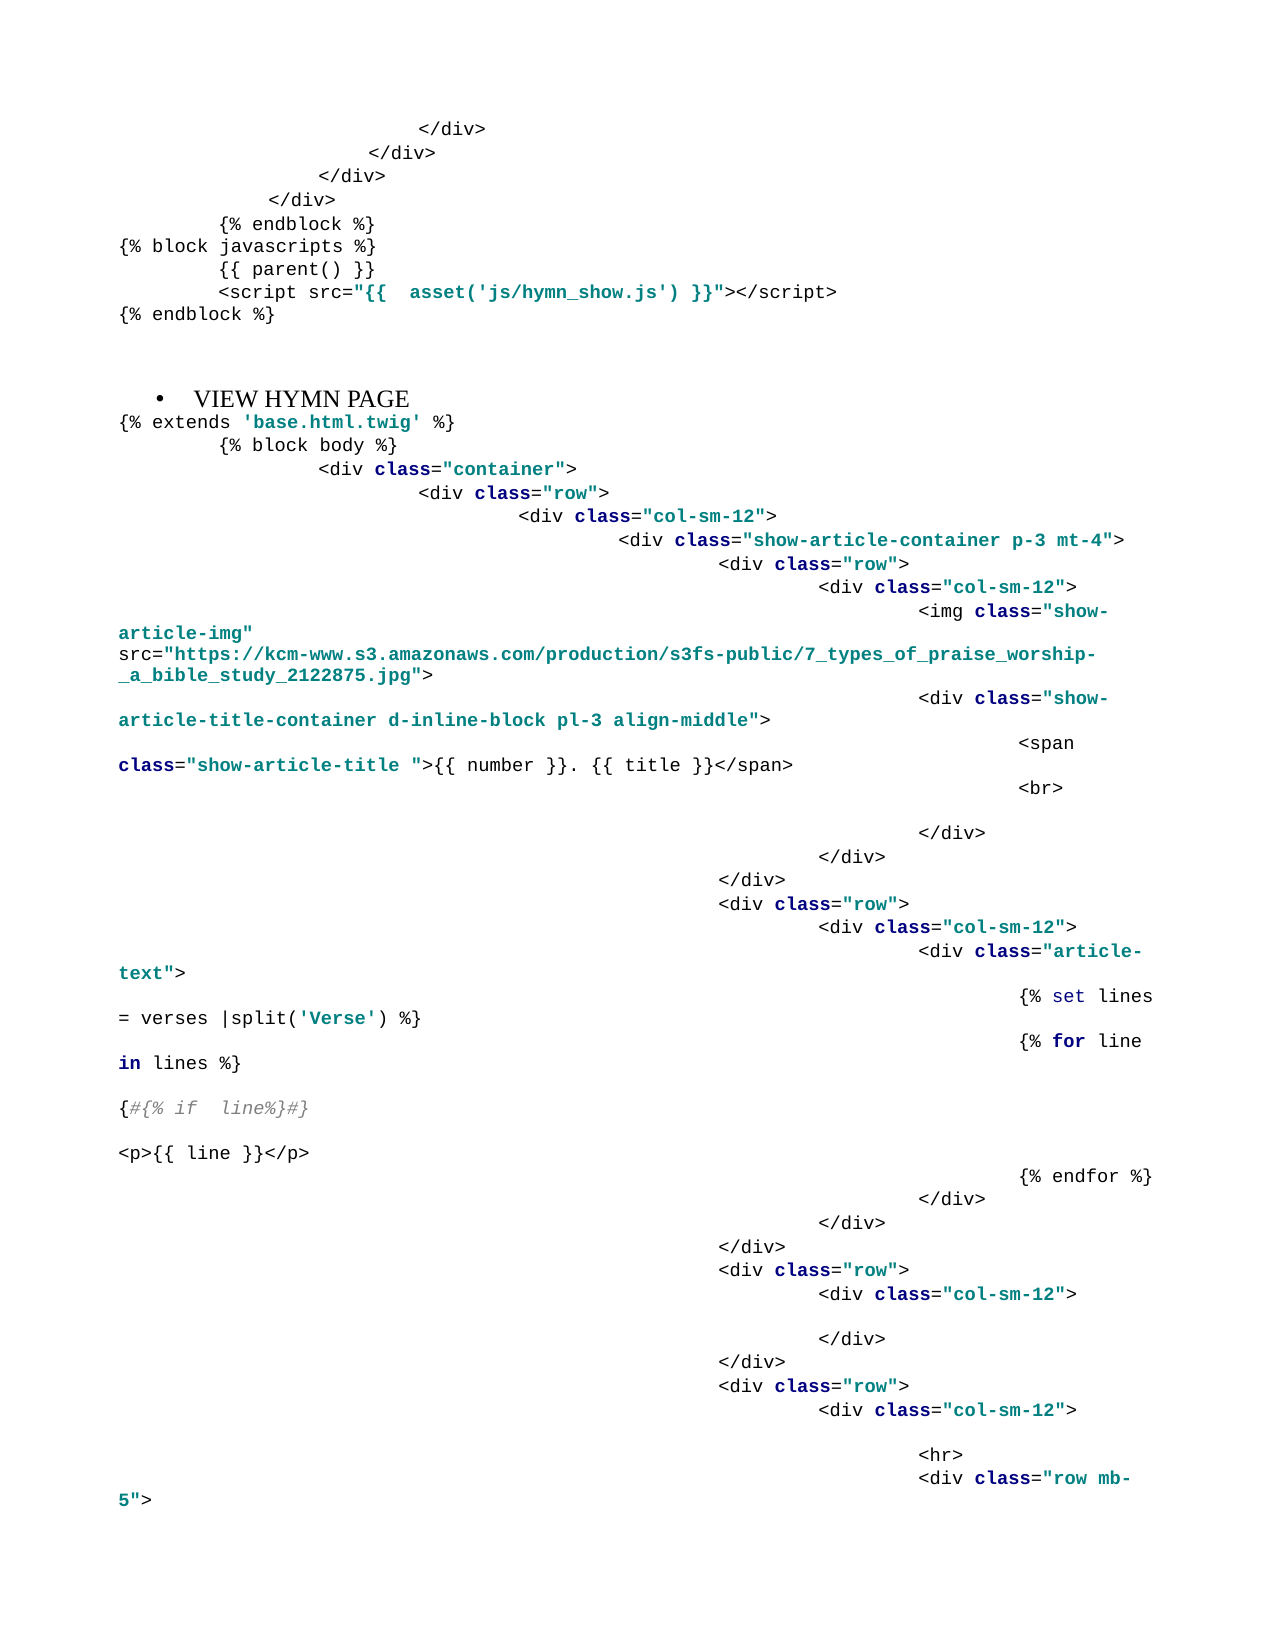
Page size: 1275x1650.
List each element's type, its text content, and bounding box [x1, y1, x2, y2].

text <div class="col-sm-12"> [118, 917, 1157, 940]
text </div> [118, 1351, 1157, 1375]
text {% block body %} [118, 434, 1157, 458]
text <div class="show-article-container p-3 mt-4"> [118, 529, 1157, 553]
text <div class="row"> [118, 893, 1157, 917]
text <div class="show-article-title-container d-inline-block pl-3 align-middle"> [118, 687, 1157, 732]
text <div class="row"> [118, 553, 1157, 576]
text </div> [118, 1328, 1157, 1351]
text </div> [118, 846, 1157, 869]
text <div class="col-sm-12"> [118, 1399, 1157, 1422]
list VIEW HYMN PAGE [156, 384, 1157, 413]
text {% endfor %} [118, 1165, 1157, 1188]
text </div> [118, 1212, 1157, 1236]
text <div class="col-sm-12"> [118, 505, 1157, 529]
text </div> [118, 822, 1157, 846]
text {% block javascripts %} [118, 236, 1157, 258]
text <div class="row"> [118, 1259, 1157, 1283]
text {% set lines = verses |split('Verse') %} [118, 985, 1157, 1030]
text </div> [118, 1188, 1157, 1212]
text <br> [118, 777, 1157, 801]
text </div> [118, 1236, 1157, 1259]
text {{ parent() }} [118, 258, 1157, 281]
text {% endblock %} [118, 213, 1157, 236]
text </div> [118, 165, 1157, 189]
text <script src="{{ asset('js/hymn_show.js') }}"></script> [118, 281, 1157, 305]
text {% for line in lines %} [118, 1030, 1157, 1075]
text <div class="row"> [118, 482, 1157, 505]
text {#{% if line%}#} [118, 1075, 1157, 1120]
text <img class="show-article-img" src="https://kcm-www.s3.amazonaws.com/production/s3fs-public/7_types_of_praise_worship-_a_bible_study_2122875.jpg"> [118, 600, 1157, 687]
text {% endblock %} [118, 305, 1157, 326]
text <div class="article-text"> [118, 940, 1157, 985]
text </div> [118, 142, 1157, 165]
text <div class="row mb-5"> [118, 1467, 1157, 1512]
text <hr> [118, 1444, 1157, 1467]
text </div> [118, 189, 1157, 213]
text <p>{{ line }}</p> [118, 1120, 1157, 1165]
text {% extends 'base.html.twig' %} [118, 413, 1157, 434]
text <div class="col-sm-12"> [118, 1283, 1157, 1307]
text </div> [118, 118, 1157, 142]
text <div class="col-sm-12"> [118, 576, 1157, 600]
text <div class="container"> [118, 458, 1157, 482]
text </div> [118, 869, 1157, 893]
text <div class="row"> [118, 1375, 1157, 1399]
text <span class="show-article-title ">{{ number }}. {{ title }}</span> [118, 732, 1157, 777]
